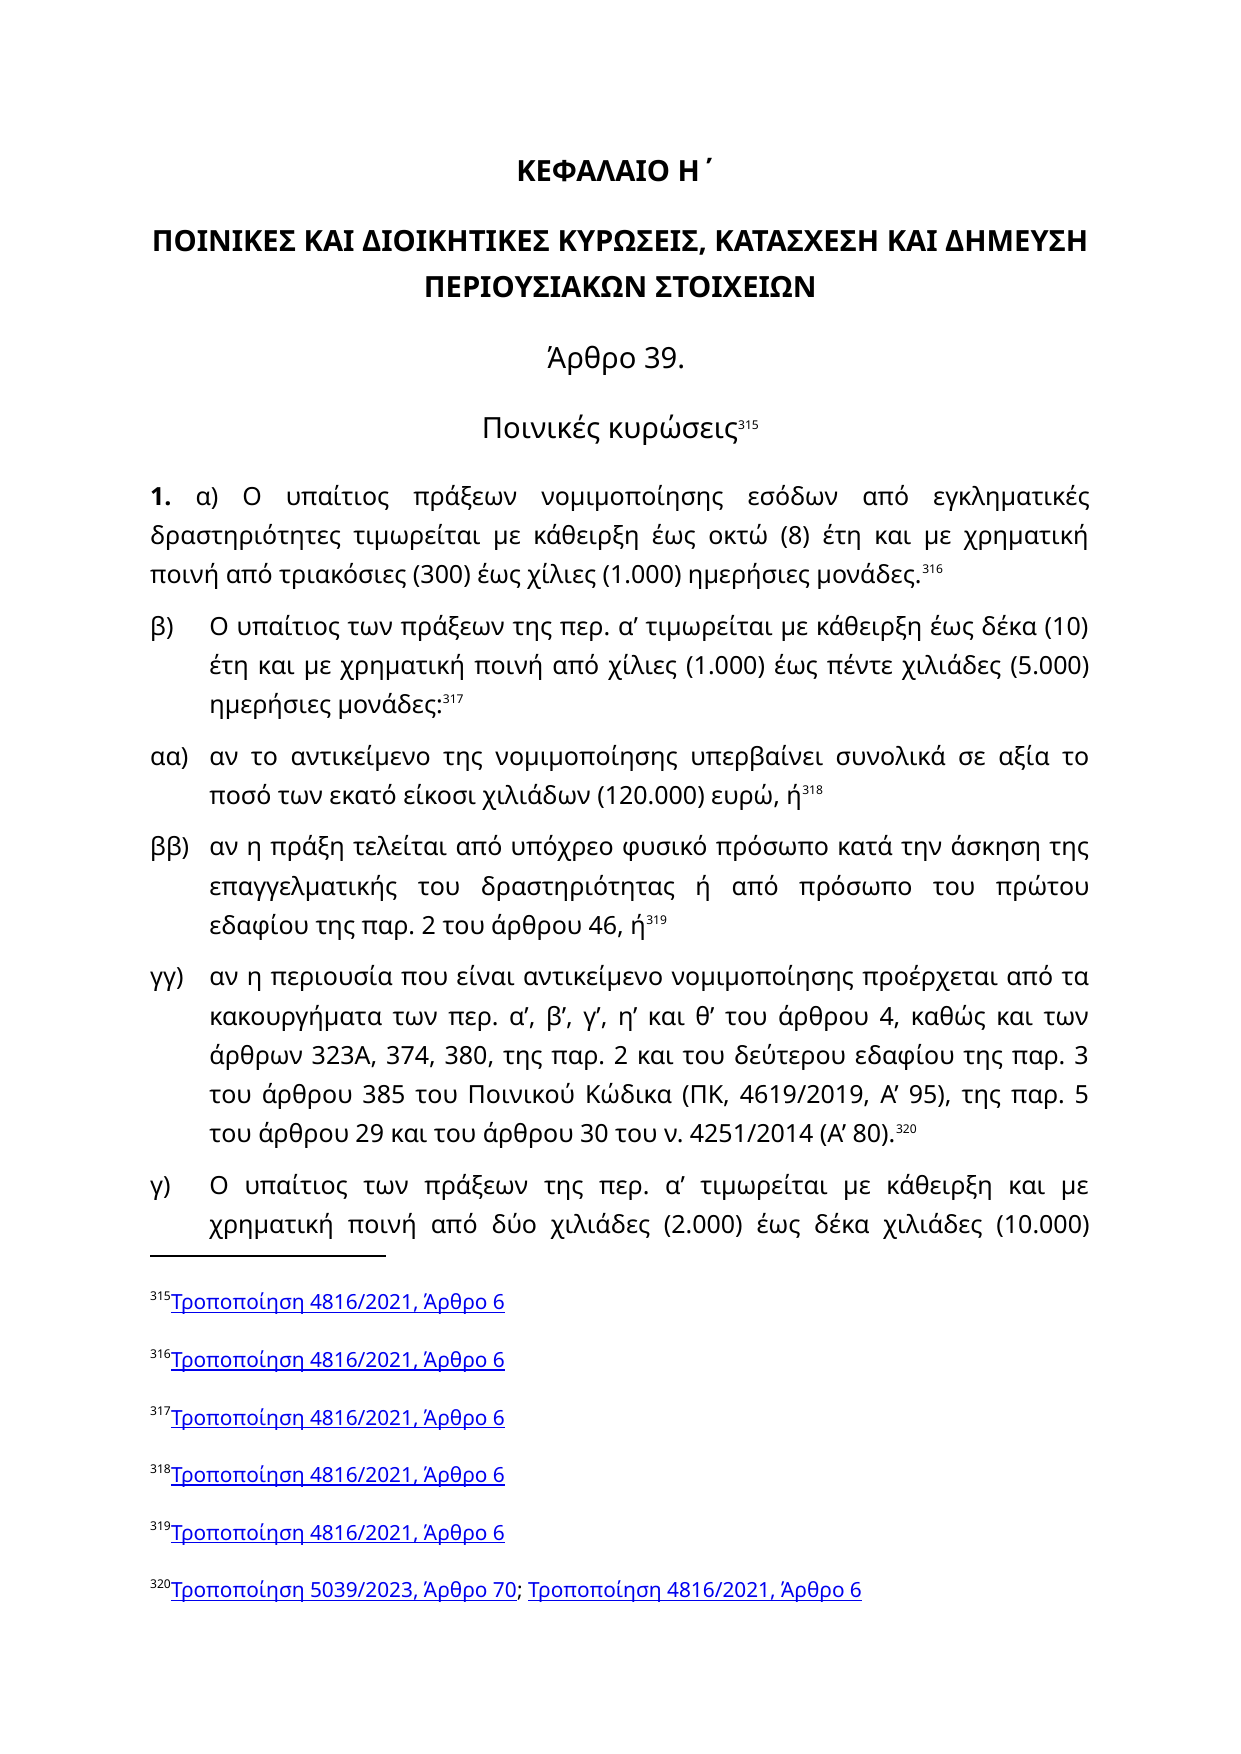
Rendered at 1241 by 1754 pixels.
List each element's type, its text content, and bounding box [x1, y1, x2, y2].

text Τροποποίηση 4816/2021, Άρθρο 6 [150, 1518, 1090, 1546]
text Τροποποίηση 4816/2021, Άρθρο 6 [150, 1287, 1090, 1316]
list αα) αν το αντικείμενο της νομιμοποίησης υπερβαίνει συνολικά σε αξία το ποσό των εκατό είκοσι χιλιάδων (120.000) ευρώ, ή [150, 738, 1090, 811]
text Τροποποίηση 5039/2023, Άρθρο 70; Τροποποίηση 4816/2021, Άρθρο 6 [150, 1576, 1090, 1604]
text 1. α) Ο υπαίτιος πράξεων νομιμοποίησης εσόδων από εγκληματικές δραστηριότητες τιμωρείται με κάθειρξη έως οκτώ (8) έτη και με χρηματική ποινή από τριακόσιες (300) έως χίλιες (1.000) ημερήσιες μονάδες. [150, 478, 1090, 591]
text Τροποποίηση 4816/2021, Άρθρο 6 [150, 1345, 1090, 1373]
list ββ) αν η πράξη τελείται από υπόχρεο φυσικό πρόσωπο κατά την άσκηση της επαγγελματικής του δραστηριότητας ή από πρόσωπο του πρώτου εδαφίου της παρ. 2 του άρθρου 46, ή [150, 829, 1090, 941]
list γγ) αν η περιουσία που είναι αντικείμενο νομιμοποίησης προέρχεται από τα κακουργήματα των περ. α’, β’, γ’, η’ και θ’ του άρθρου 4, καθώς και των άρθρων 323Α, 374, 380, της παρ. 2 και του δεύτερου εδαφίου της παρ. 3 του άρθρου 385 του Ποινικού Κώδικα (ΠΚ, 4619/2019, Α’ 95), της παρ. 5 του άρθρου 29 και του άρθρου 30 του ν. 4251/2014 (Α’ 80). [150, 959, 1090, 1150]
subtitle Άρθρο 39. [150, 337, 1090, 377]
list γ) Ο υπαίτιος των πράξεων της περ. α’ τιμωρείται με κάθειρξη και με χρηματική ποινή από δύο χιλιάδες (2.000) έως δέκα χιλιάδες (10.000) [150, 1167, 1090, 1241]
text Τροποποίηση 4816/2021, Άρθρο 6 [150, 1460, 1090, 1489]
subtitle Ποινικές κυρώσεις [150, 407, 1090, 447]
text Τροποποίηση 4816/2021, Άρθρο 6 [150, 1403, 1090, 1431]
list β) Ο υπαίτιος των πράξεων της περ. α’ τιμωρείται με κάθειρξη έως δέκα (10) έτη και με χρηματική ποινή από χίλιες (1.000) έως πέντε χιλιάδες (5.000) ημερήσιες μονάδες: [150, 608, 1090, 721]
subtitle ΠΟΙΝΙΚΕΣ ΚΑΙ ΔΙΟΙΚΗΤΙΚΕΣ ΚΥΡΩΣΕΙΣ, ΚΑΤΑΣΧΕΣΗ ΚΑΙ ΔΗΜΕΥΣΗ ΠΕΡΙΟΥΣΙΑΚΩΝ ΣΤΟΙΧΕΙΩΝ [150, 221, 1090, 306]
subtitle ΚΕΦΑΛΑΙΟ Η΄ [150, 150, 1090, 190]
